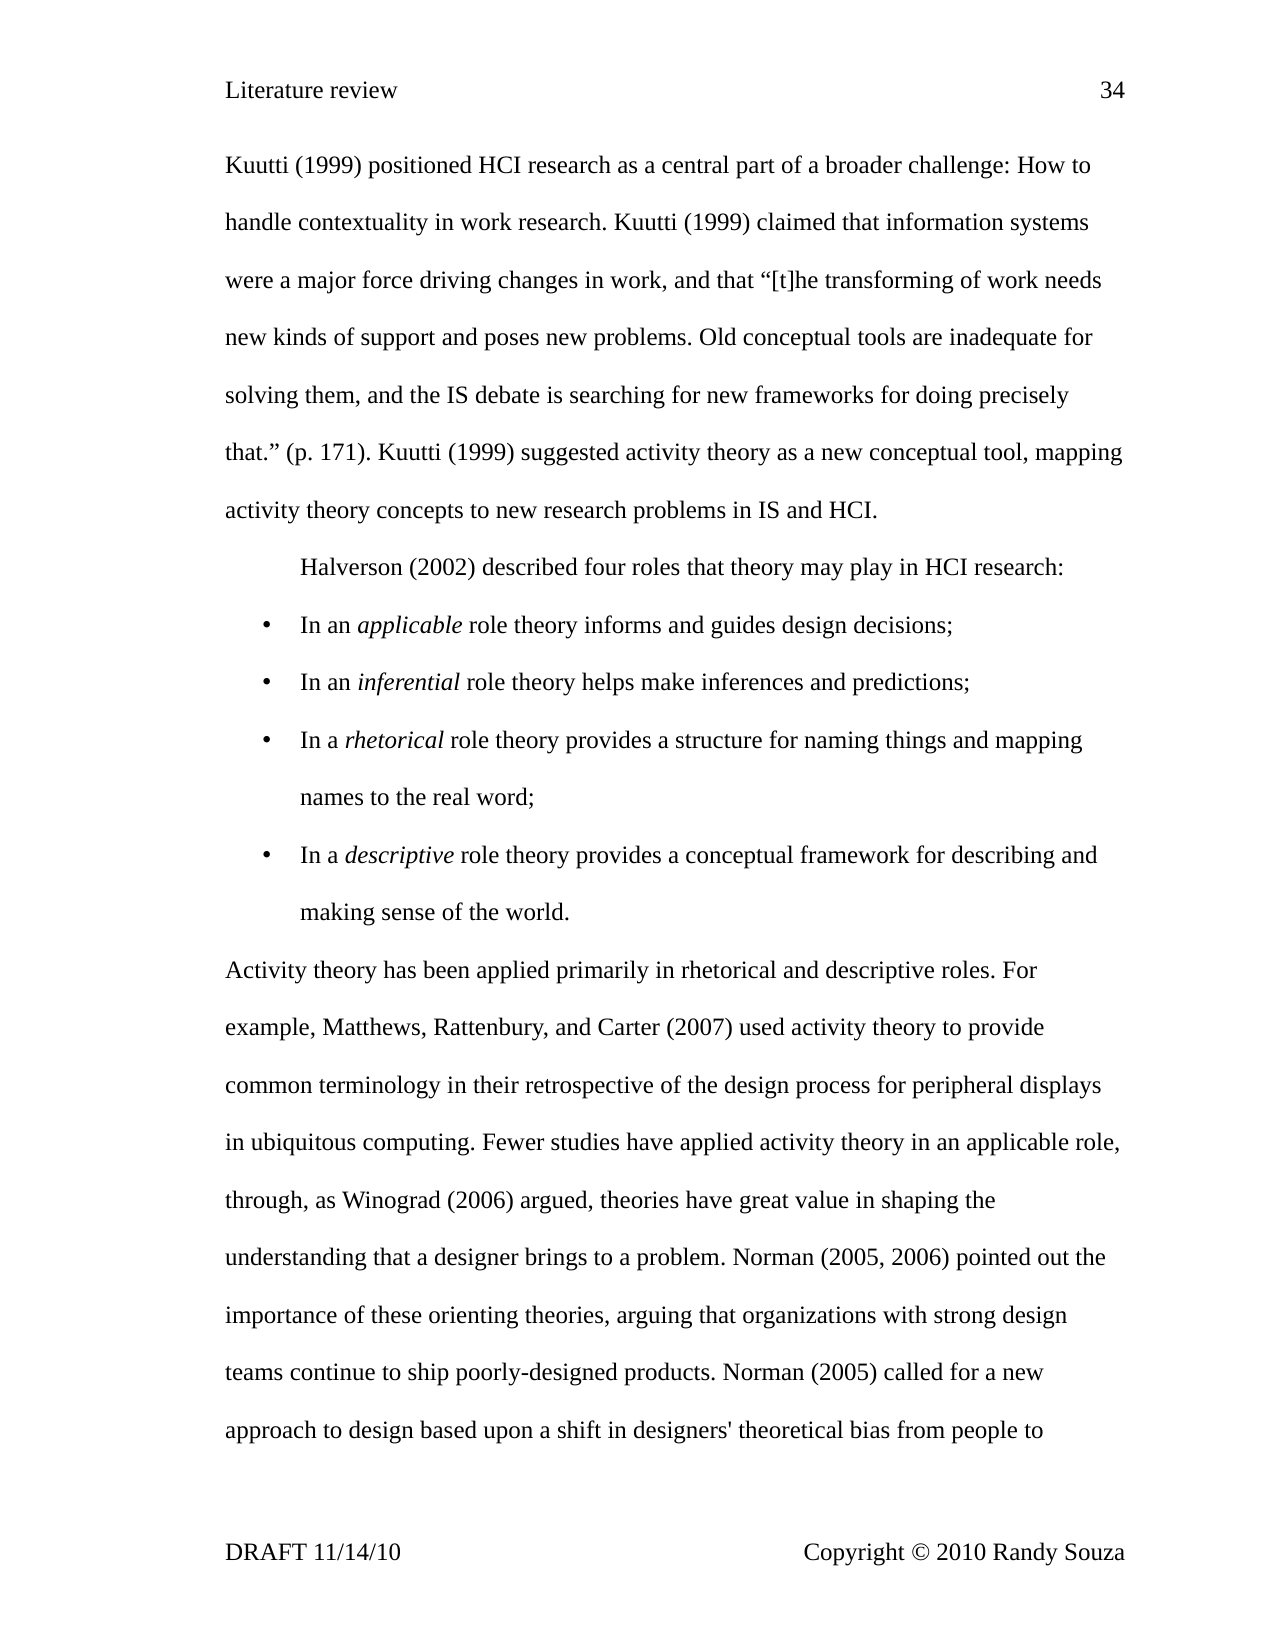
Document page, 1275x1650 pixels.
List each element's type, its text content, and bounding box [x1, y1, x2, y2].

text Halverson (2002) described four roles that theory may play in HCI research: [225, 552, 1125, 581]
list Activity theory has been applied primarily in rhetorical and descriptive roles. For example, Matthews, Rattenbury, and Carter (2007) used activity theory to provide common terminology in their retrospective of the design process for peripheral displays in ubiquitous computing. Fewer studies have applied activity theory in an applicable role, through, as Winograd (2006) argued, theories have great value in shaping the understanding that a designer brings to a problem. Norman (2005, 2006) pointed out the importance of these orienting theories, arguing that organizations with strong design teams continue to ship poorly-designed products. Norman (2005) called for a new approach to design based upon a shift in designers' theoretical bias from people to [225, 955, 1125, 1444]
list In a descriptive role theory provides a conceptual framework for describing and making sense of the world. [262, 840, 1125, 926]
text Kuutti (1999) positioned HCI research as a central part of a broader challenge: How to handle contextuality in work research. Kuutti (1999) claimed that information systems were a major force driving changes in work, and that “[t]he transforming of work needs new kinds of support and poses new problems. Old conceptual tools are inadequate for solving them, and the IS debate is searching for new frameworks for doing precisely that.” (p. 171). Kuutti (1999) suggested activity theory as a new conceptual tool, mapping activity theory concepts to new research problems in IS and HCI. [225, 150, 1125, 524]
list In an applicable role theory informs and guides design decisions; [262, 610, 1125, 639]
list In an inferential role theory helps make inferences and predictions; [262, 667, 1125, 696]
list In a rhetorical role theory provides a structure for naming things and mapping names to the real word; [262, 725, 1125, 811]
